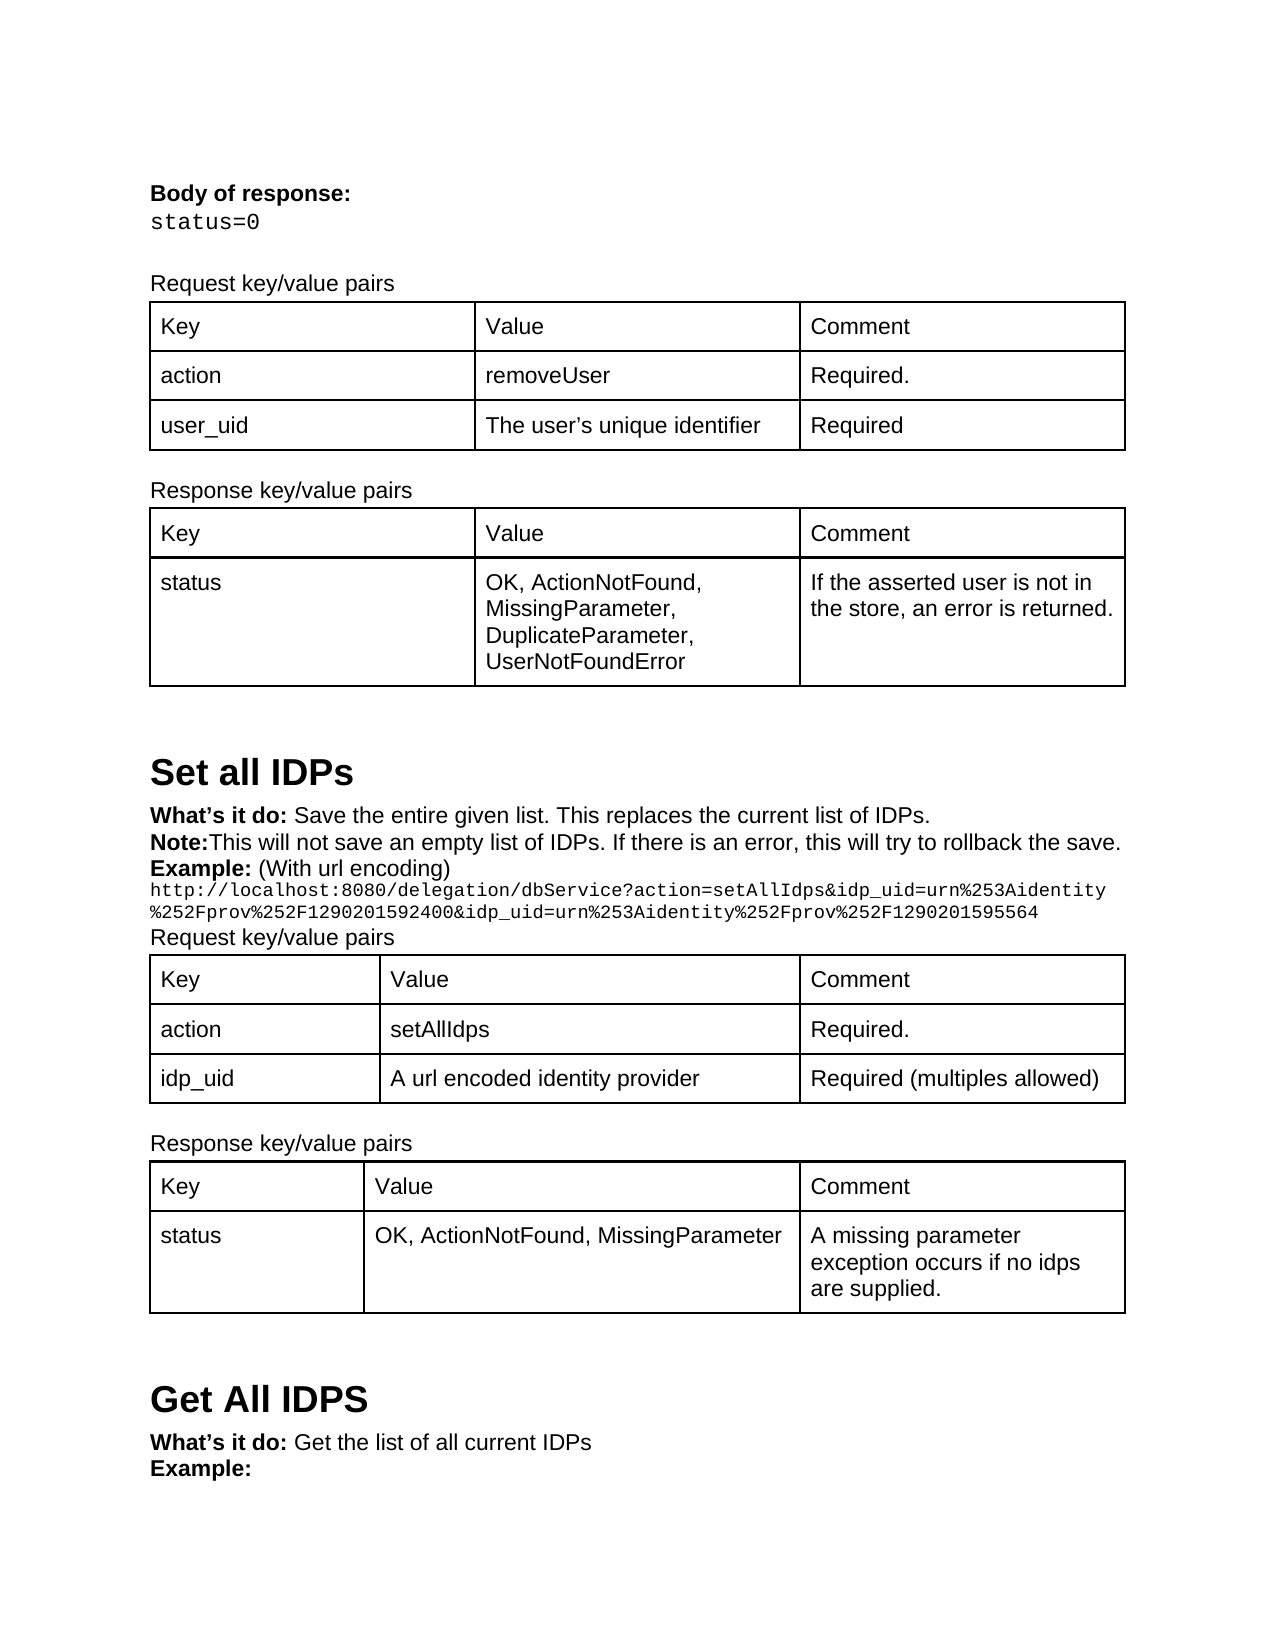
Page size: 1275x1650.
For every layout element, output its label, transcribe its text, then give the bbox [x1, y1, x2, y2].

table_header Value [381, 956, 799, 1003]
table_header Comment [801, 509, 1124, 556]
text Body of response: [150, 180, 1125, 207]
table_header Comment [801, 1163, 1124, 1209]
table_cell OK, ActionNotFound, MissingParameter [365, 1212, 799, 1312]
text Request key/value pairs [150, 270, 1125, 297]
table_cell Required. [801, 1005, 1124, 1052]
table_cell OK, ActionNotFound, MissingParameter, DuplicateParameter, UserNotFoundError [476, 559, 799, 685]
table_cell removeUser [476, 352, 799, 399]
table_header Key [151, 303, 474, 350]
table_header Comment [801, 956, 1124, 1003]
text What’s it do: Save the entire given list. This replaces the current list of IDPs. [150, 802, 1125, 828]
table_header Value [365, 1163, 799, 1209]
table_cell A missing parameter exception occurs if no idps are supplied. [801, 1212, 1124, 1312]
table_cell setAllIdps [381, 1005, 799, 1052]
table_cell action [151, 1005, 379, 1052]
text Note:This will not save an empty list of IDPs. If there is an error, this will try to rollback the save. [150, 828, 1125, 855]
table_cell user_uid [151, 401, 474, 448]
table_cell If the asserted user is not in the store, an error is returned. [801, 559, 1124, 685]
table_cell A url encoded identity provider [381, 1055, 799, 1102]
text Response key/value pairs [150, 1130, 1125, 1156]
text http://localhost:8080/delegation/dbService?action=setAllIdps&idp_uid=urn%253Aidentity%252Fprov%252F1290201592400&idp_uid=urn%253Aidentity%252Fprov%252F1290201595564 [150, 881, 1125, 924]
text Response key/value pairs [150, 477, 1125, 503]
table_cell The user’s unique identifier [476, 401, 799, 448]
table_header Value [476, 303, 799, 350]
table_cell status [151, 559, 474, 685]
table_cell Required (multiples allowed) [801, 1055, 1124, 1102]
table_header Key [151, 509, 474, 556]
text Request key/value pairs [150, 924, 1125, 950]
text Example: [150, 1455, 1125, 1482]
text Example: (With url encoding) [150, 855, 1125, 881]
table_header Key [151, 1163, 363, 1209]
subtitle Set all IDPs [150, 751, 1125, 794]
table_cell Required. [801, 352, 1124, 399]
table_header Key [151, 956, 379, 1003]
table_cell action [151, 352, 474, 399]
table_header Comment [801, 303, 1124, 350]
table_header Value [476, 509, 799, 556]
text What’s it do: Get the list of all current IDPs [150, 1429, 1125, 1455]
subtitle Get All IDPS [150, 1377, 1125, 1421]
table_cell Required [801, 401, 1124, 448]
table_cell status [151, 1212, 363, 1312]
table_cell idp_uid [151, 1055, 379, 1102]
text status=0 [150, 210, 1125, 236]
